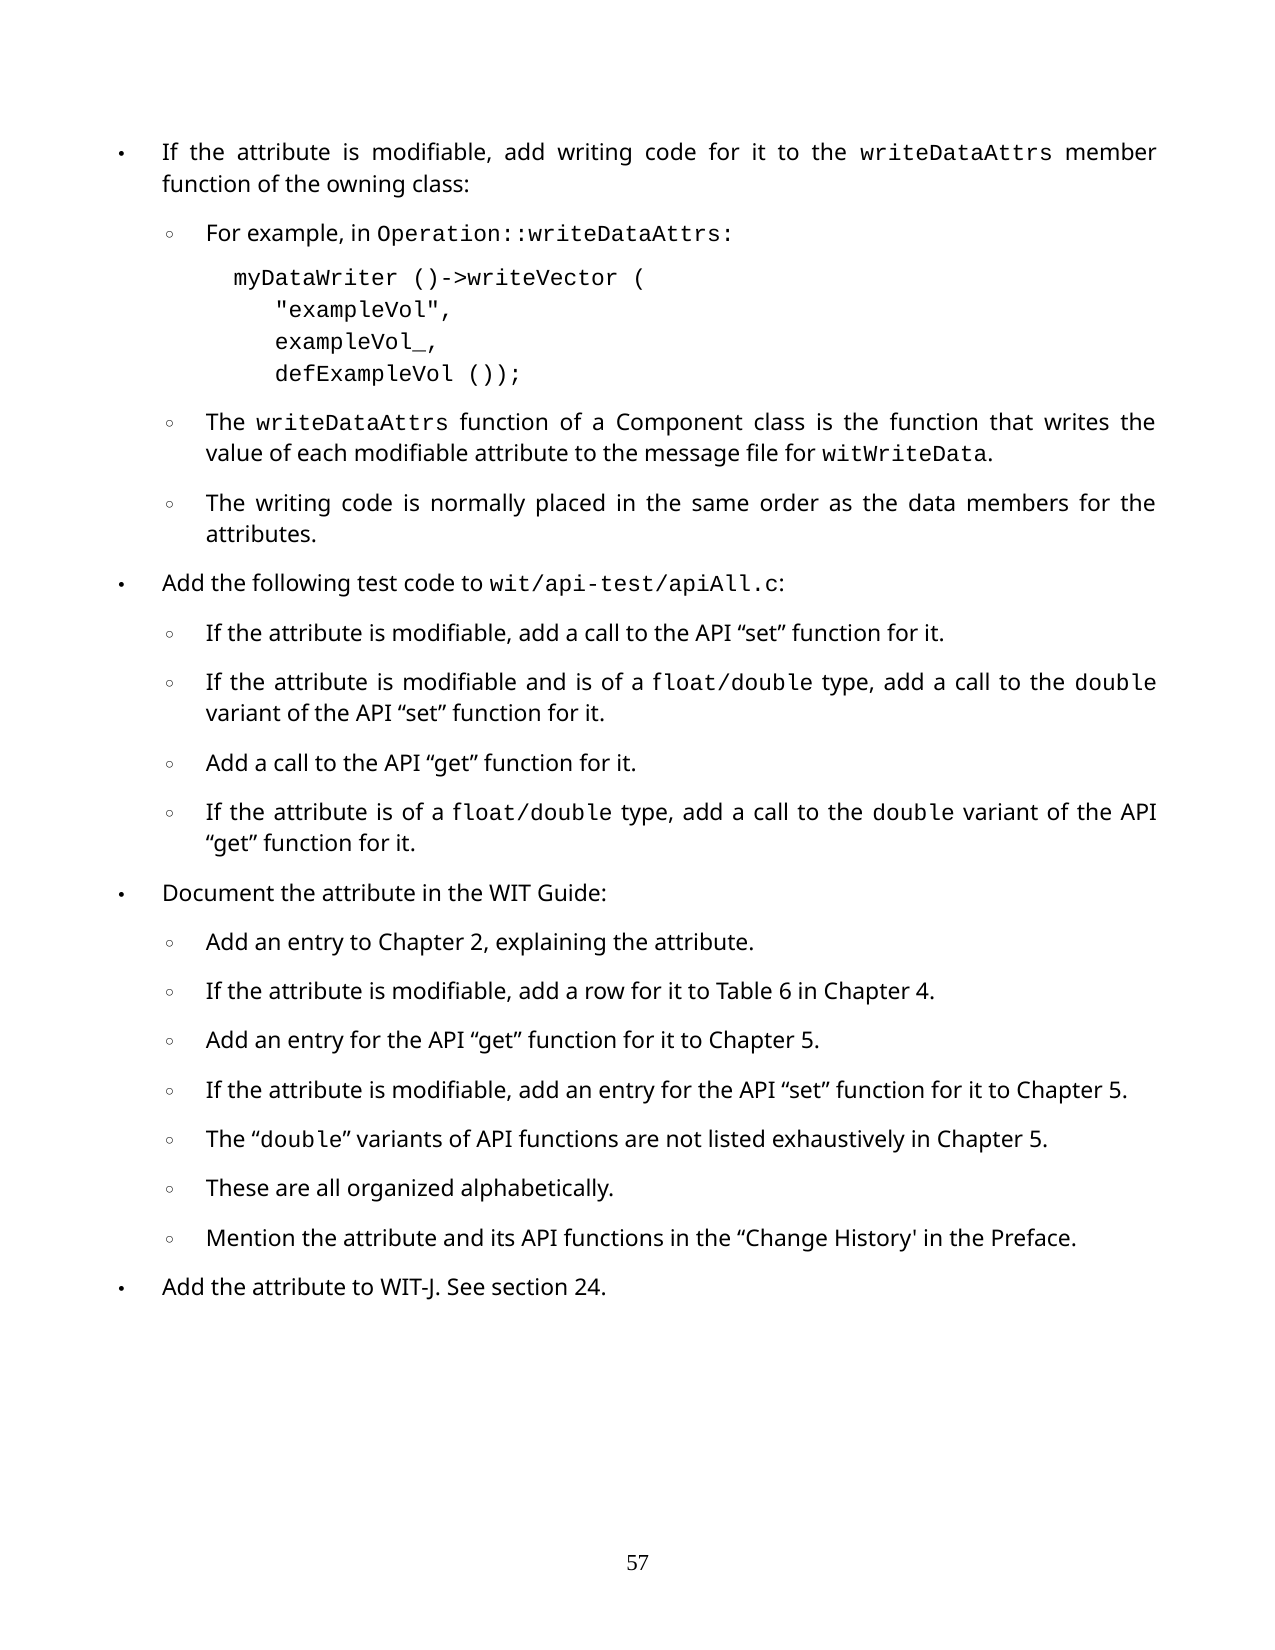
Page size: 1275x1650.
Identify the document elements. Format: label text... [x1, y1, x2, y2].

list If the attribute is modifiable and is of a float/double type, add a call to the double variant of the API “set” function for it. [162, 666, 1157, 728]
text exampleVol_, [192, 330, 1157, 356]
list Mention the attribute and its API functions in the “Change History' in the Preface. [162, 1221, 1157, 1253]
list If the attribute is of a float/double type, add a call to the double variant of the API “get” function for it. [162, 796, 1157, 858]
list Add a call to the API “get” function for it. [162, 747, 1157, 778]
list If the attribute is modifiable, add a row for it to Table 6 in Chapter 4. [162, 975, 1157, 1006]
list Add an entry to Chapter 2, explaining the attribute. [162, 926, 1157, 957]
text "exampleVol", [192, 298, 1157, 324]
list Document the attribute in the WIT Guide: [118, 876, 1157, 908]
list Add the attribute to WIT-J. See section 24. [118, 1271, 1157, 1302]
list If the attribute is modifiable, add writing code for it to the writeDataAttrs member function of the owning class: [118, 136, 1157, 199]
list The writeDataAttrs function of a Component class is the function that writes the value of each modifiable attribute to the message file for witWriteData. [162, 406, 1157, 469]
text myDataWriter ()->writeVector ( [192, 266, 1157, 292]
list The “double” variants of API functions are not listed exhaustively in Chapter 5. [162, 1123, 1157, 1154]
list For example, in Operation::writeDataAttrs: [162, 217, 1157, 248]
list If the attribute is modifiable, add a call to the API “set” function for it. [162, 617, 1157, 648]
list The writing code is normally placed in the same order as the data members for the attributes. [162, 487, 1157, 549]
text defExampleVol ()); [192, 362, 1157, 388]
list These are all organized alphabetically. [162, 1172, 1157, 1203]
list Add an entry for the API “get” function for it to Chapter 5. [162, 1024, 1157, 1056]
list If the attribute is modifiable, add an entry for the API “set” function for it to Chapter 5. [162, 1073, 1157, 1105]
list Add the following test code to wit/api-test/apiAll.c: [118, 567, 1157, 599]
